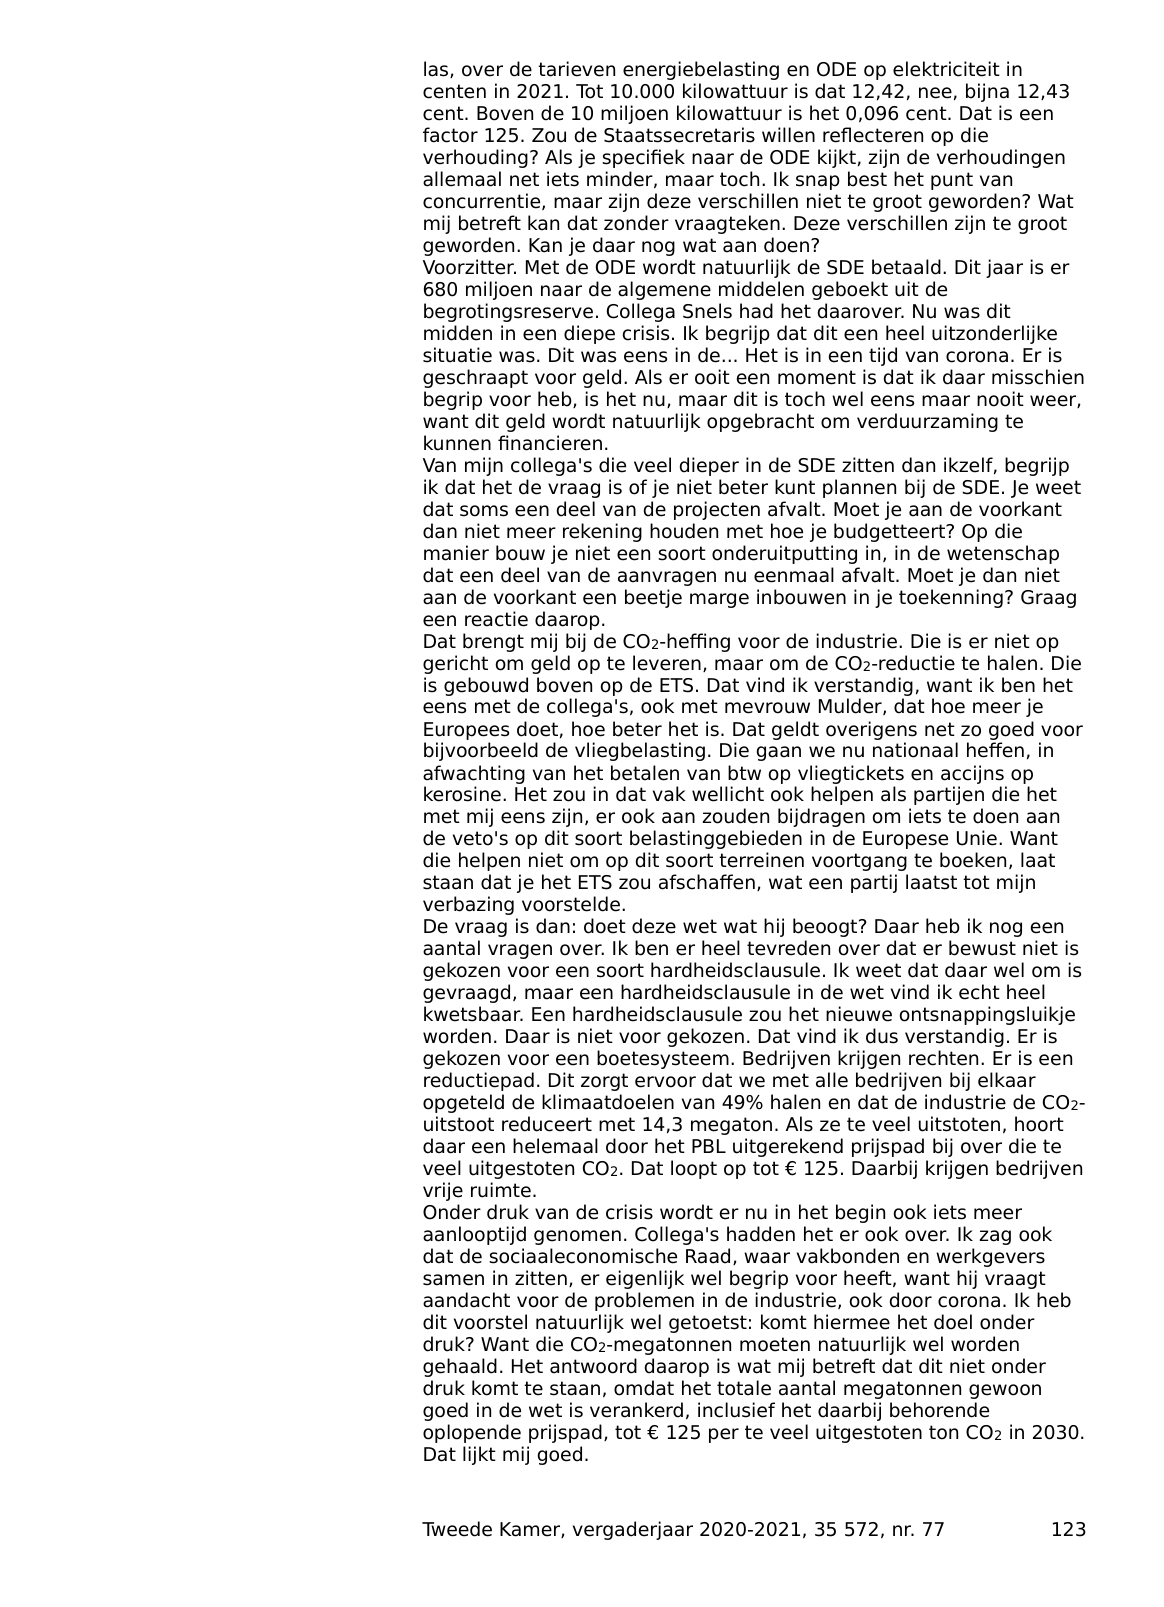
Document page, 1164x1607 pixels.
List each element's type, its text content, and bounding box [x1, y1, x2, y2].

text Voorzitter. Met de ODE wordt natuurlijk de SDE betaald. Dit jaar is er 680 miljoen naar de algemene middelen geboekt uit de begrotingsreserve. Collega Snels had het daarover. Nu was dit midden in een diepe crisis. Ik begrijp dat dit een heel uitzonderlijke situatie was. Dit was eens in de... Het is in een tijd van corona. Er is geschraapt voor geld. Als er ooit een moment is dat ik daar misschien begrip voor heb, is het nu, maar dit is toch wel eens maar nooit weer, want dit geld wordt natuurlijk opgebracht om verduurzaming te kunnen financieren. [422, 257, 1087, 455]
text Onder druk van de crisis wordt er nu in het begin ook iets meer aanlooptijd genomen. Collega's hadden het er ook over. Ik zag ook dat de sociaaleconomische Raad, waar vakbonden en werkgevers samen in zitten, er eigenlijk wel begrip voor heeft, want hij vraagt aandacht voor de problemen in de industrie, ook door corona. Ik heb dit voorstel natuurlijk wel getoetst: komt hiermee het doel onder druk? Want die CO2-megatonnen moeten natuurlijk wel worden gehaald. Het antwoord daarop is wat mij betreft dat dit niet onder druk komt te staan, omdat het totale aantal megatonnen gewoon goed in de wet is verankerd, inclusief het daarbij behorende oplopende prijspad, tot € 125 per te veel uitgestoten ton CO2 in 2030. Dat lijkt mij goed. [422, 1202, 1087, 1466]
text Van mijn collega's die veel dieper in de SDE zitten dan ikzelf, begrijp ik dat het de vraag is of je niet beter kunt plannen bij de SDE. Je weet dat soms een deel van de projecten afvalt. Moet je aan de voorkant dan niet meer rekening houden met hoe je budgetteert? Op die manier bouw je niet een soort onderuitputting in, in de wetenschap dat een deel van de aanvragen nu eenmaal afvalt. Moet je dan niet aan de voorkant een beetje marge inbouwen in je toekenning? Graag een reactie daarop. [422, 455, 1087, 631]
text Dat brengt mij bij de CO2-heffing voor de industrie. Die is er niet op gericht om geld op te leveren, maar om de CO2-reductie te halen. Die is gebouwd boven op de ETS. Dat vind ik verstandig, want ik ben het eens met de collega's, ook met mevrouw Mulder, dat hoe meer je Europees doet, hoe beter het is. Dat geldt overigens net zo goed voor bijvoorbeeld de vliegbelasting. Die gaan we nu nationaal heffen, in afwachting van het betalen van btw op vliegtickets en accijns op kerosine. Het zou in dat vak wellicht ook helpen als partijen die het met mij eens zijn, er ook aan zouden bijdragen om iets te doen aan de veto's op dit soort belastinggebieden in de Europese Unie. Want die helpen niet om op dit soort terreinen voortgang te boeken, laat staan dat je het ETS zou afschaffen, wat een partij laatst tot mijn verbazing voorstelde. [422, 631, 1087, 916]
text las, over de tarieven energiebelasting en ODE op elektriciteit in centen in 2021. Tot 10.000 kilowattuur is dat 12,42, nee, bijna 12,43 cent. Boven de 10 miljoen kilowattuur is het 0,096 cent. Dat is een factor 125. Zou de Staatssecretaris willen reflecteren op die verhouding? Als je specifiek naar de ODE kijkt, zijn de verhoudingen allemaal net iets minder, maar toch. Ik snap best het punt van concurrentie, maar zijn deze verschillen niet te groot geworden? Wat mij betreft kan dat zonder vraagteken. Deze verschillen zijn te groot geworden. Kan je daar nog wat aan doen? [422, 59, 1087, 257]
text De vraag is dan: doet deze wet wat hij beoogt? Daar heb ik nog een aantal vragen over. Ik ben er heel tevreden over dat er bewust niet is gekozen voor een soort hardheidsclausule. Ik weet dat daar wel om is gevraagd, maar een hardheidsclausule in de wet vind ik echt heel kwetsbaar. Een hardheidsclausule zou het nieuwe ontsnappingsluikje worden. Daar is niet voor gekozen. Dat vind ik dus verstandig. Er is gekozen voor een boetesysteem. Bedrijven krijgen rechten. Er is een reductiepad. Dit zorgt ervoor dat we met alle bedrijven bij elkaar opgeteld de klimaatdoelen van 49% halen en dat de industrie de CO2-uitstoot reduceert met 14,3 megaton. Als ze te veel uitstoten, hoort daar een helemaal door het PBL uitgerekend prijspad bij over die te veel uitgestoten CO2. Dat loopt op tot € 125. Daarbij krijgen bedrijven vrije ruimte. [422, 916, 1087, 1202]
